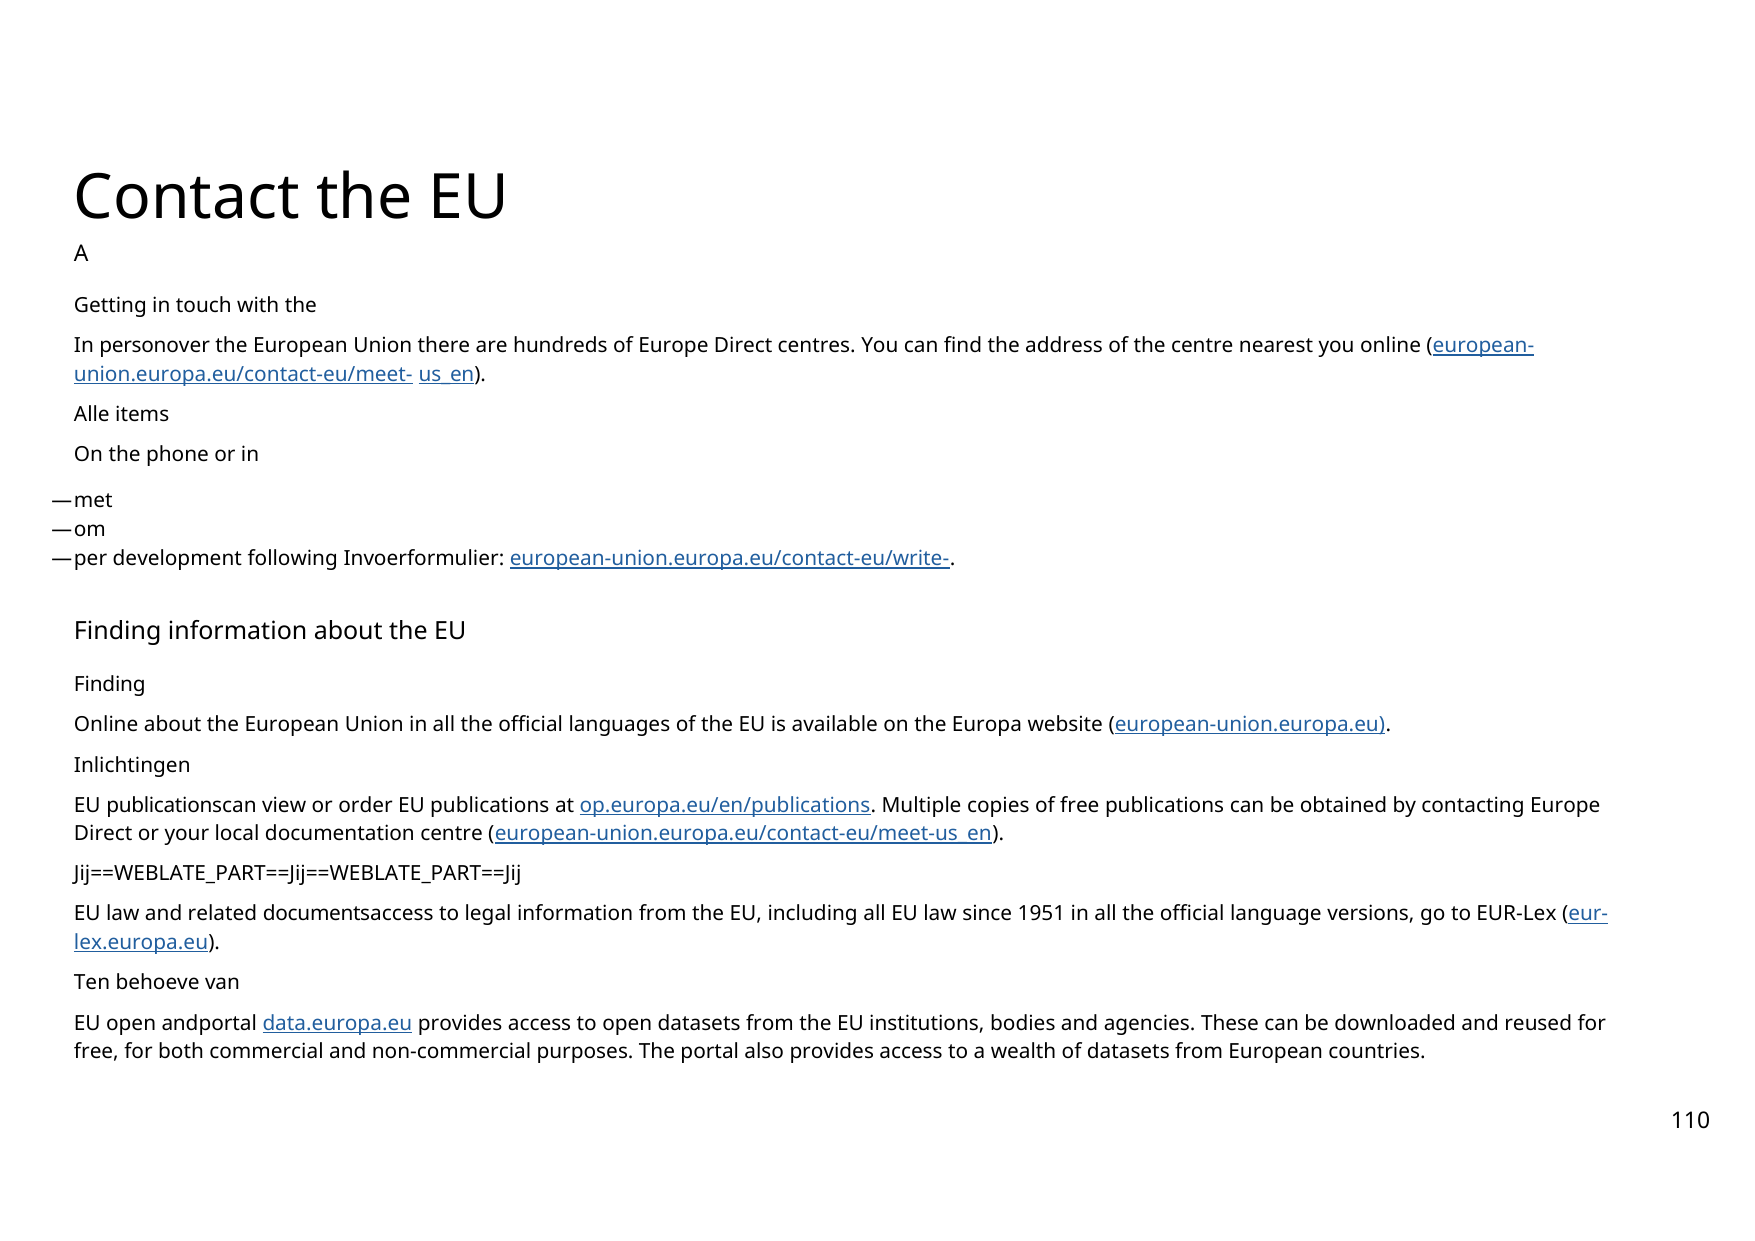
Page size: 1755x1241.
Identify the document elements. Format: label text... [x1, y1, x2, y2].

subtitle Contact the EU [74, 152, 1710, 237]
text Online about the European Union in all the official languages of the EU is available on the Europa website (european-union.europa.eu). [74, 709, 1710, 737]
text A [74, 237, 1710, 268]
text EU open andportal data.europa.eu provides access to open datasets from the EU institutions, bodies and agencies. These can be downloaded and reused for free, for both commercial and non-commercial purposes. The portal also provides access to a wealth of datasets from European countries. [74, 1008, 1617, 1064]
text Alle items [74, 399, 1710, 427]
text Inlichtingen [74, 750, 1710, 778]
text EU law and related documentsaccess to legal information from the EU, including all EU law since 1951 in all the official language versions, go to EUR-Lex (eur-lex.europa.eu). [74, 898, 1710, 955]
text Finding information about the EU [74, 613, 1710, 647]
list met [51, 485, 1710, 514]
list om [51, 514, 1710, 543]
list per development following Invoerformulier: european-union.europa.eu/contact-eu/write-. [51, 543, 1710, 572]
text On the phone or in [74, 439, 1710, 467]
text Finding [74, 669, 1710, 697]
text Jij==WEBLATE_PART==Jij==WEBLATE_PART==Jij [74, 858, 1710, 887]
text In personover the European Union there are hundreds of Europe Direct centres. You can find the address of the centre nearest you online (european-union.europa.eu/contact-eu/meet- us_en). [74, 330, 1672, 387]
text Ten behoeve van [74, 967, 1710, 996]
text EU publicationscan view or order EU publications at op.europa.eu/en/publications. Multiple copies of free publications can be obtained by contacting Europe Direct or your local documentation centre (european-union.europa.eu/contact-eu/meet-us_en). [74, 790, 1617, 847]
text Getting in touch with the [74, 290, 1710, 318]
